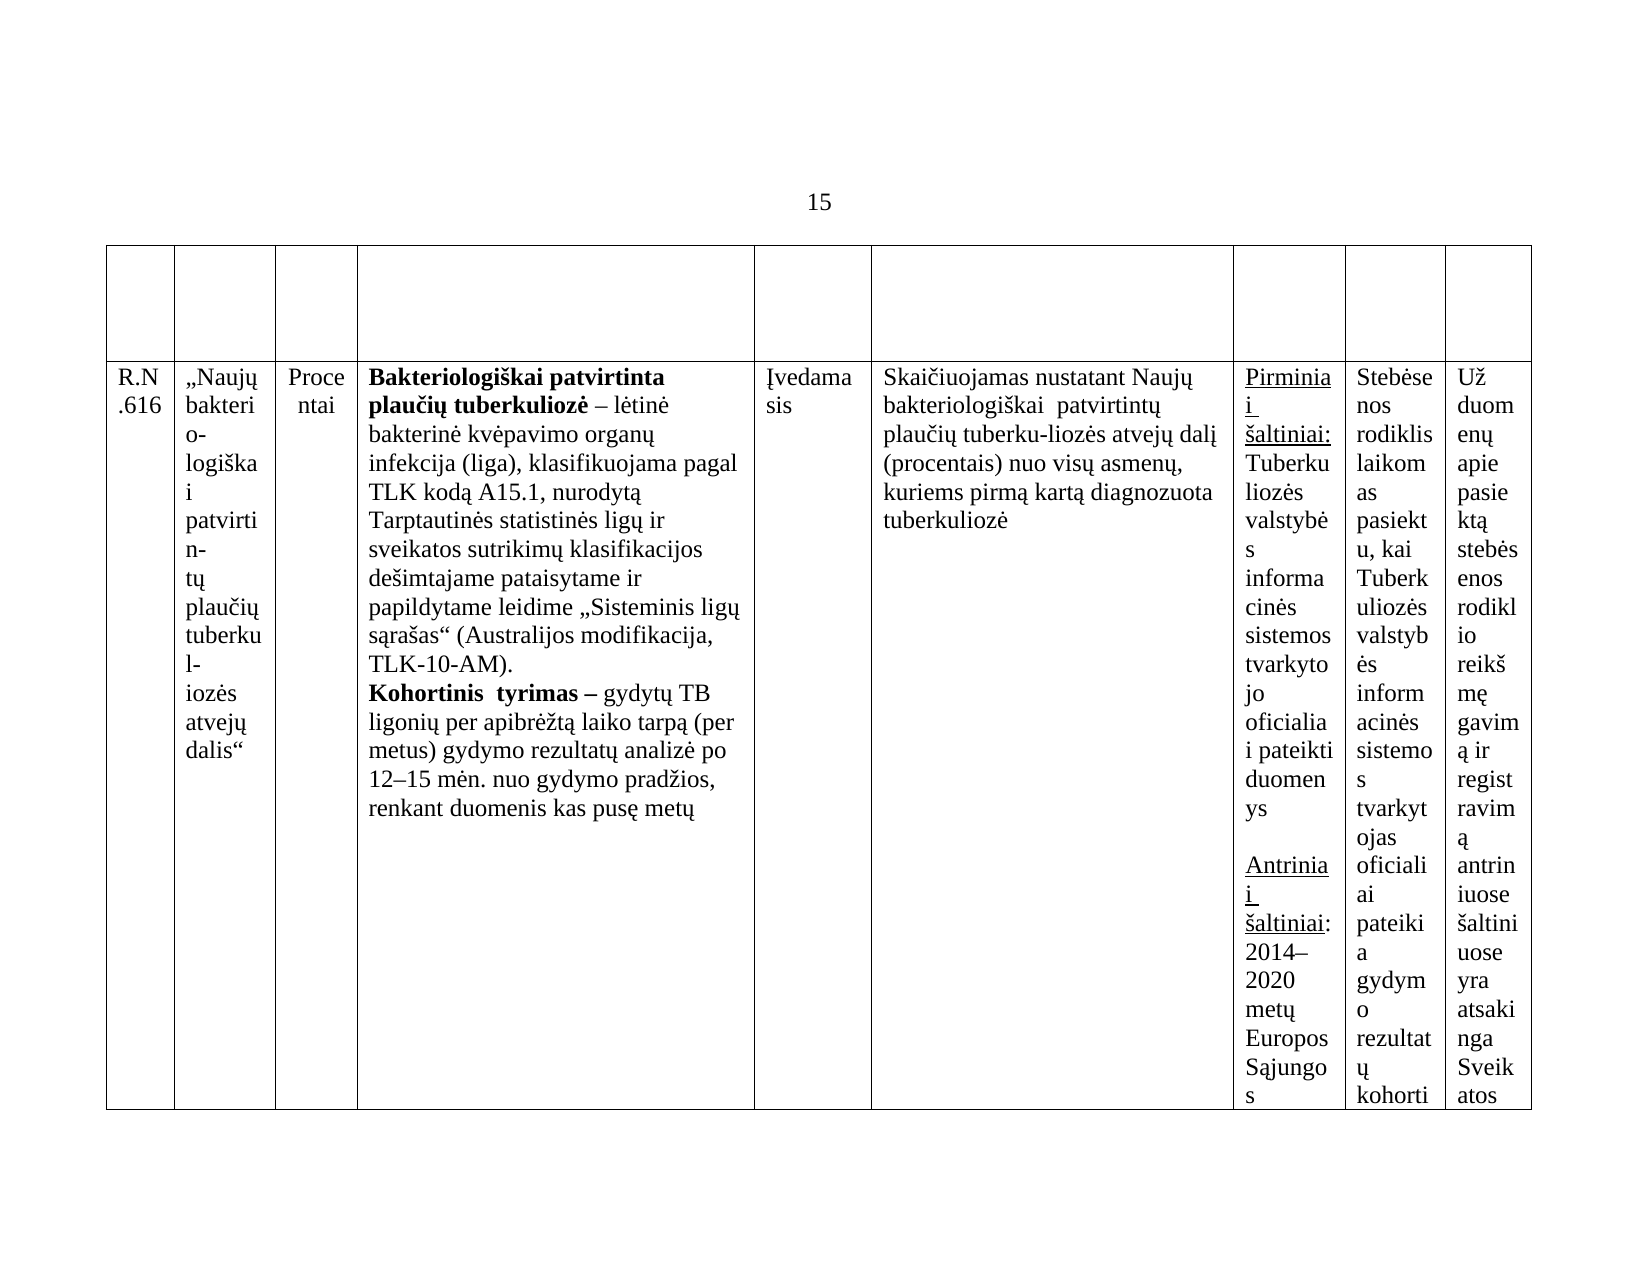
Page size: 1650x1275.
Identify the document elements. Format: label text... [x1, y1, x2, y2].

table_cell [276, 246, 357, 361]
table_cell Stebėsenos rodiklis laikomas pasiektu, kai Tuberkuliozės valstybės informacinės sistemos tvarkytojas oficialiai pateikia gydymo rezultatų kohorti [1346, 362, 1445, 1109]
table_cell Įvedamasis [755, 362, 871, 1109]
table_cell [1346, 246, 1445, 361]
table_cell [872, 246, 1233, 361]
table_cell [175, 246, 275, 361]
table_cell Procentai [276, 362, 357, 1109]
table_cell „Naujų bakterio- logiškai patvirtin- tų plaučių tuberkul- iozės atvejų dalis“ [175, 362, 275, 1109]
table_cell [755, 246, 871, 361]
table_cell Pirminiai šaltiniai: Tuberkuliozės valstybės informacinės sistemos tvarkytojo oficialiai pateikti duomenys Antriniai šaltiniai: 2014–2020 metų Europos Sąjungos [1234, 362, 1345, 1109]
table_cell [1234, 246, 1345, 361]
table_cell [1446, 246, 1531, 361]
table_cell Skaičiuojamas nustatant Naujų bakteriologiškai patvirtintų plaučių tuberku-liozės atvejų dalį (procentais) nuo visų asmenų, kuriems pirmą kartą diagnozuota tuberkuliozė [872, 362, 1233, 1109]
table_cell Už duomenų apie pasiektą stebėsenos rodiklio reikšmę gavimą ir registravimą antriniuose šaltiniuose yra atsakinga Sveikatos [1446, 362, 1531, 1109]
table_cell R.N.616 [107, 362, 174, 1109]
table_cell [107, 246, 174, 361]
table_cell [358, 246, 754, 361]
table_cell Bakteriologiškai patvirtinta plaučių tuberkuliozė – lėtinė bakterinė kvėpavimo organų infekcija (liga), klasifikuojama pagal TLK kodą A15.1, nurodytą Tarptautinės statistinės ligų ir sveikatos sutrikimų klasifikacijos dešimtajame pataisytame ir papildytame leidime „Sisteminis ligų sąrašas“ (Australijos modifikacija, TLK-10-AM). Kohortinis tyrimas – gydytų TB ligonių per apibrėžtą laiko tarpą (per metus) gydymo rezultatų analizė po 12–15 mėn. nuo gydymo pradžios, renkant duomenis kas pusę metų [358, 362, 754, 1109]
